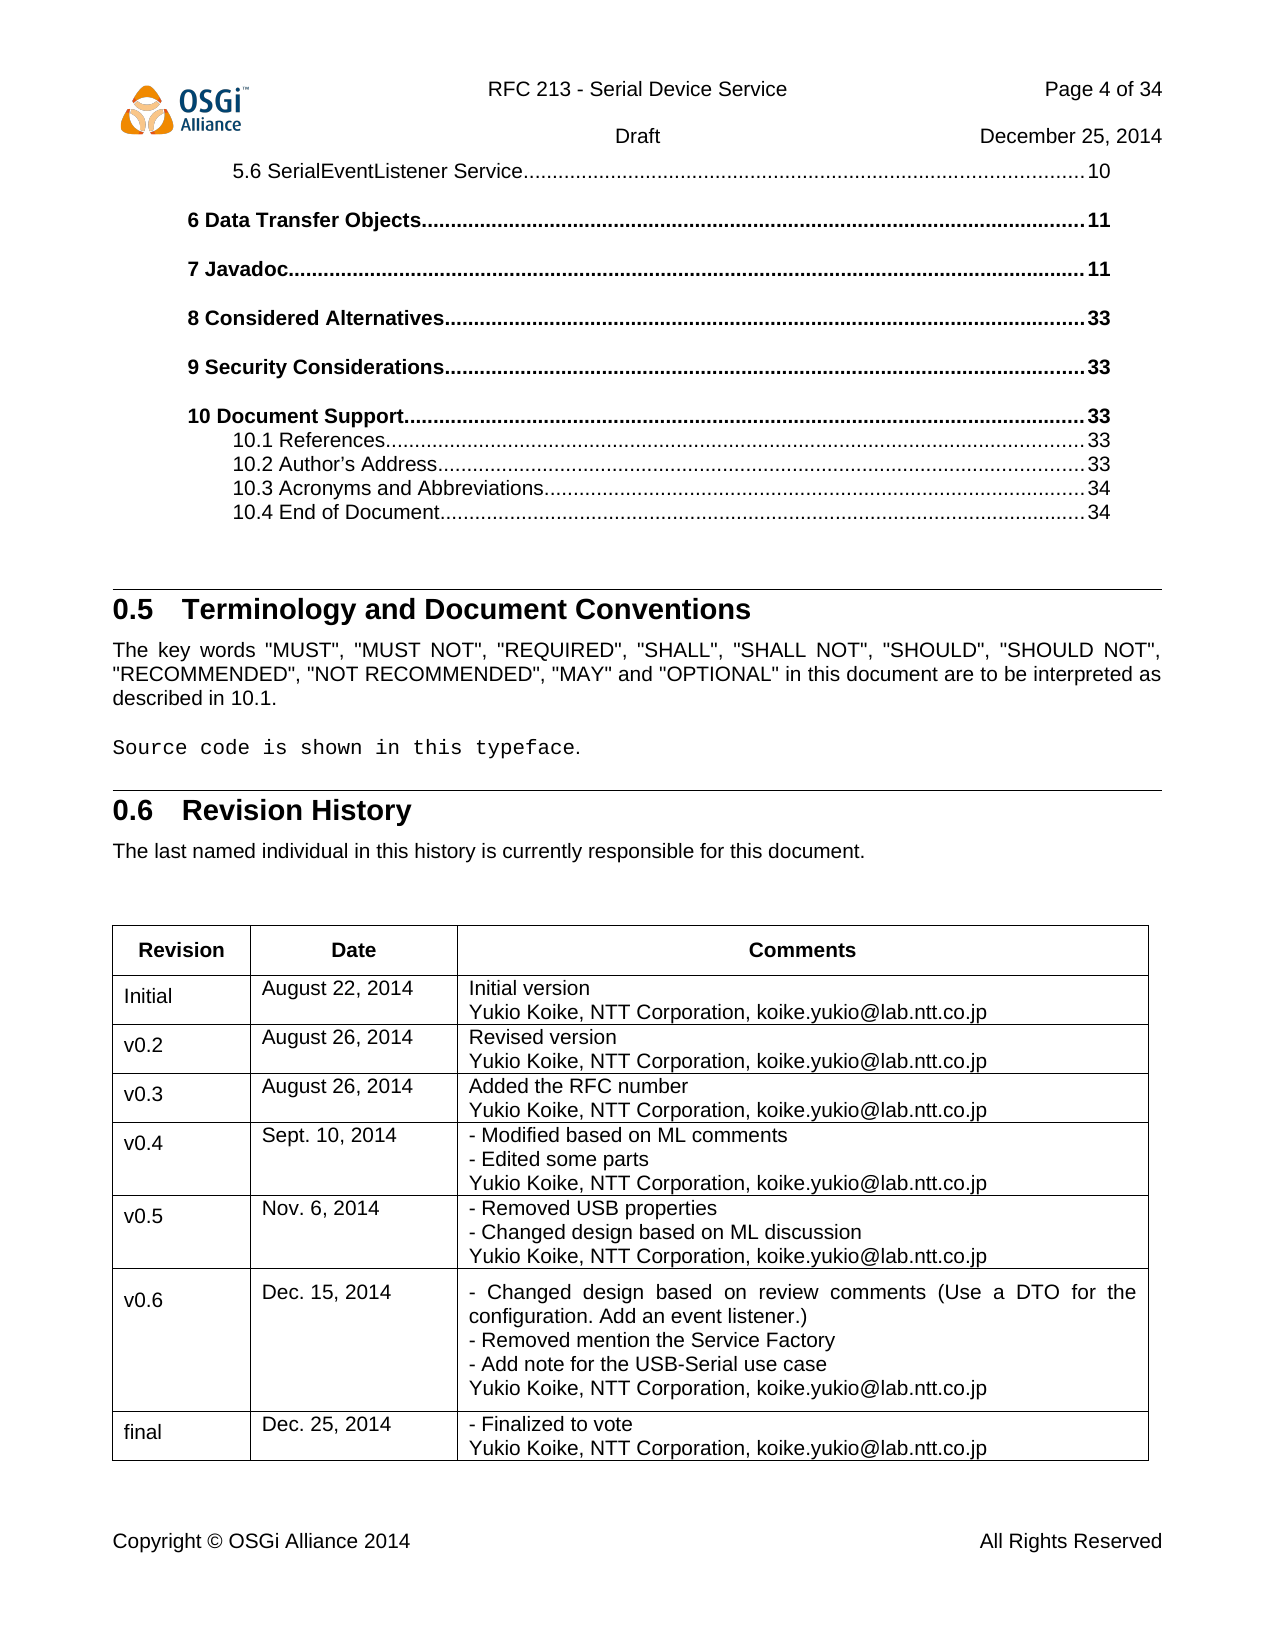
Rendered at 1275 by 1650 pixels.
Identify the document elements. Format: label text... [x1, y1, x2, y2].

text 5.6 SerialEventListener Service 10 [232, 159, 1162, 183]
table_cell Dec. 15, 2014 [251, 1269, 457, 1411]
picture [113, 78, 257, 142]
table_cell v0.5 [113, 1196, 250, 1267]
table_cell August 26, 2014 [251, 1025, 457, 1073]
table_cell final [113, 1412, 250, 1460]
table_cell August 22, 2014 [251, 976, 457, 1024]
text 6 Data Transfer Objects 11 [187, 208, 1162, 232]
table_header Revision [113, 926, 250, 975]
table_cell v0.4 [113, 1123, 250, 1194]
table_cell v0.2 [113, 1025, 250, 1073]
text Source code is shown in this typeface. [112, 735, 1162, 761]
table_cell - Finalized to vote Yukio Koike, NTT Corporation, koike.yukio@lab.ntt.co.jp [458, 1412, 1148, 1460]
table_cell Initial version Yukio Koike, NTT Corporation, koike.yukio@lab.ntt.co.jp [458, 976, 1148, 1024]
text 9 Security Considerations 33 [187, 355, 1162, 379]
text 7 Javadoc 11 [187, 257, 1162, 281]
table_cell - Modified based on ML comments - Edited some parts Yukio Koike, NTT Corporation, koike.yukio@lab.ntt.co.jp [458, 1123, 1148, 1194]
text 10.3 Acronyms and Abbreviations 34 [232, 476, 1162, 499]
table_cell v0.6 [113, 1269, 250, 1411]
text 8 Considered Alternatives 33 [187, 306, 1162, 330]
text 10 Document Support 33 [187, 404, 1162, 428]
table_cell Dec. 25, 2014 [251, 1412, 457, 1460]
table_header Date [251, 926, 457, 975]
subtitle Terminology and Document Conventions [112, 590, 1162, 626]
table_cell Initial [113, 976, 250, 1024]
text The last named individual in this history is currently responsible for this document. [112, 839, 1162, 863]
text 10.4 End of Document 34 [232, 499, 1162, 523]
table_cell Revised version Yukio Koike, NTT Corporation, koike.yukio@lab.ntt.co.jp [458, 1025, 1148, 1073]
table_cell August 26, 2014 [251, 1074, 457, 1122]
text The key words "MUST", "MUST NOT", "REQUIRED", "SHALL", "SHALL NOT", "SHOULD", "SHOULD NOT", "RECOMMENDED", "NOT RECOMMENDED", "MAY" and "OPTIONAL" in this document are to be interpreted as described in 1. [112, 638, 1162, 710]
table_cell Sept. 10, 2014 [251, 1123, 457, 1194]
subtitle Revision History [112, 791, 1162, 827]
table_cell Added the RFC number Yukio Koike, NTT Corporation, koike.yukio@lab.ntt.co.jp [458, 1074, 1148, 1122]
text 10.1 References 33 [232, 428, 1162, 452]
table_cell - Changed design based on review comments (Use a DTO for the configuration. Add an event listener.) - Removed mention the Service Factory - Add note for the USB-Serial use case Yukio Koike, NTT Corporation, koike.yukio@lab.ntt.co.jp [458, 1269, 1148, 1411]
table_header Comments [458, 926, 1148, 975]
text 10.2 Author’s Address 33 [232, 452, 1162, 476]
table_cell - Removed USB properties - Changed design based on ML discussion Yukio Koike, NTT Corporation, koike.yukio@lab.ntt.co.jp [458, 1196, 1148, 1267]
table_cell v0.3 [113, 1074, 250, 1122]
table_cell Nov. 6, 2014 [251, 1196, 457, 1267]
